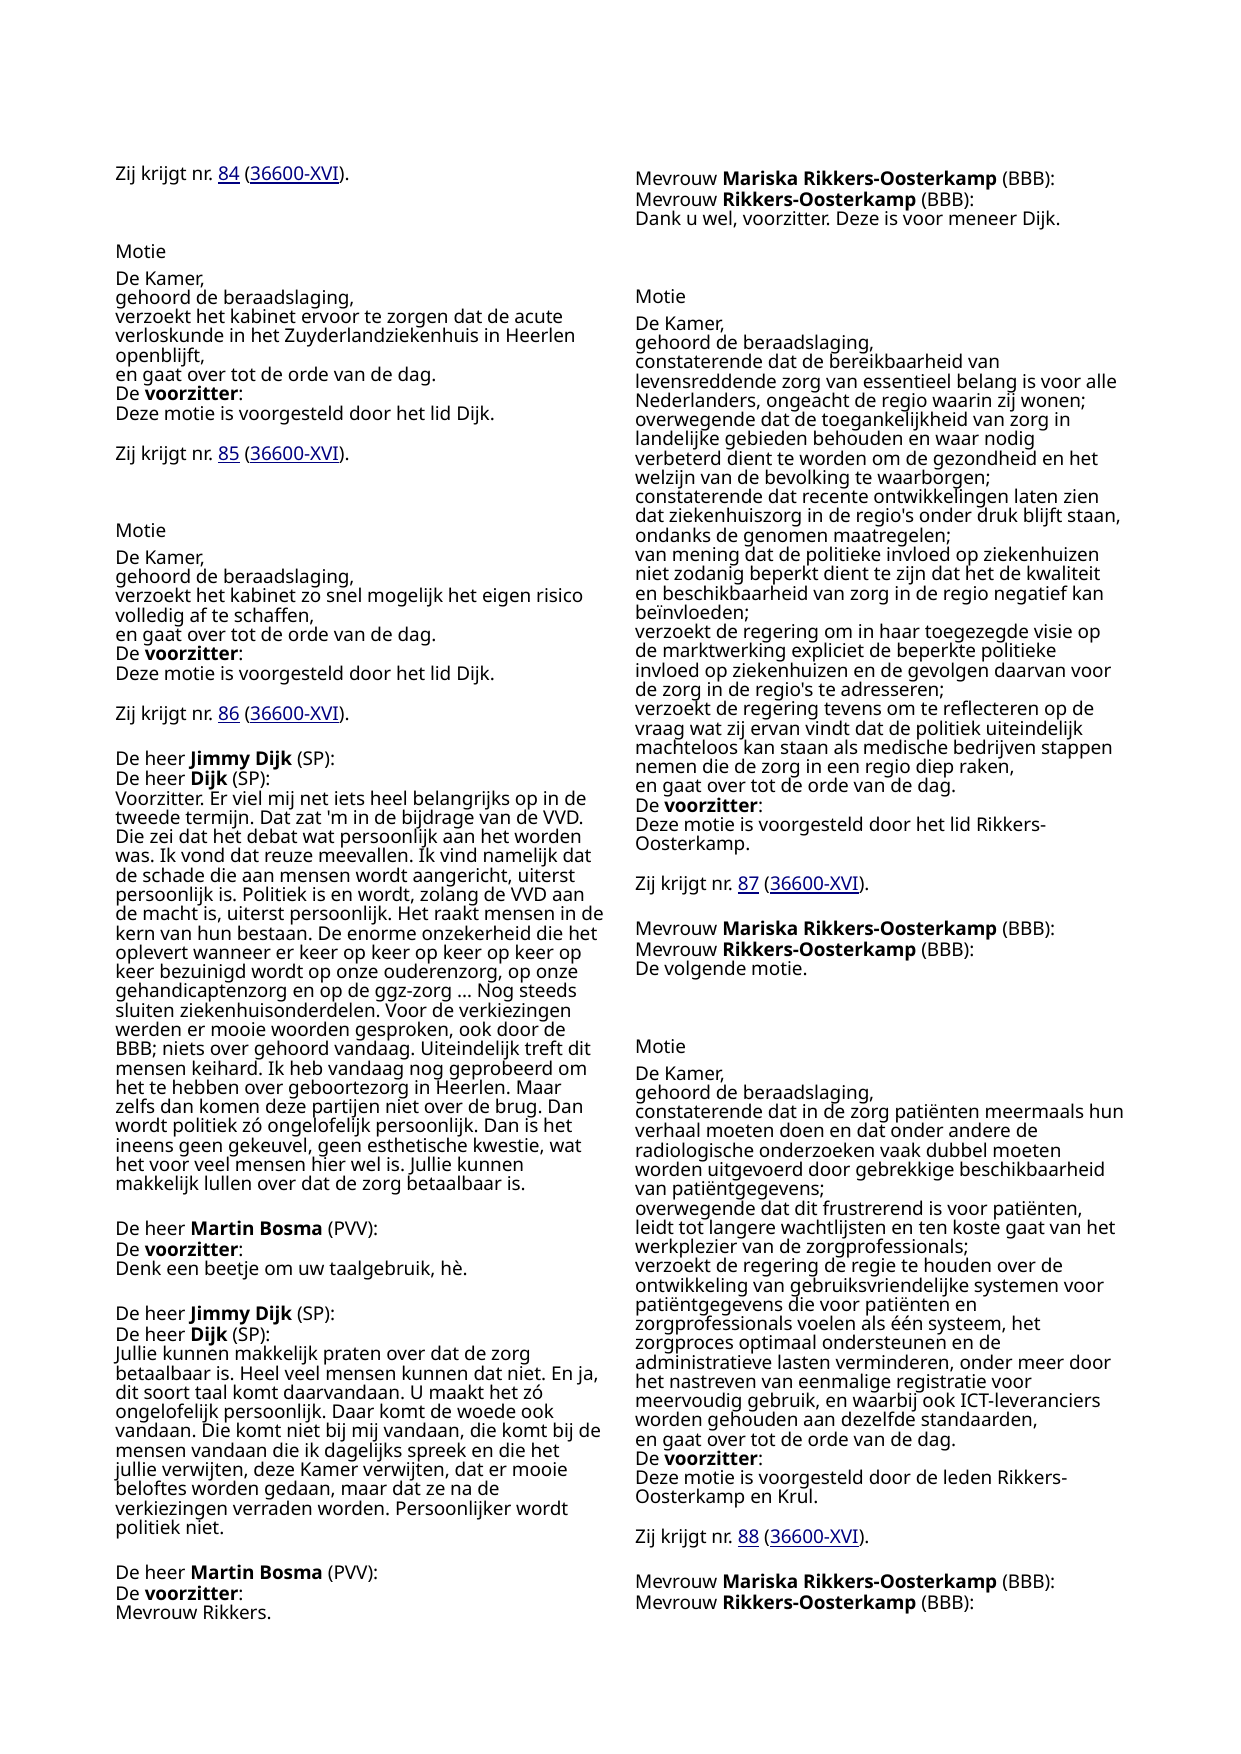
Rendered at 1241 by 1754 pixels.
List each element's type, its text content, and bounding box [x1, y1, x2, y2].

text Deze motie is voorgesteld door het lid Dijk. [115, 664, 605, 684]
text Motie [635, 283, 1125, 309]
text constaterende dat recente ontwikkelingen laten zien dat ziekenhuiszorg in de regio's onder druk blijft staan, ondanks de genomen maatregelen; [635, 488, 1125, 546]
text constaterende dat in de zorg patiënten meermaals hun verhaal moeten doen en dat onder andere de radiologische onderzoeken vaak dubbel moeten worden uitgevoerd door gebrekkige beschikbaarheid van patiëntgegevens; [635, 1103, 1125, 1199]
text De Kamer, [635, 315, 1125, 334]
text De heer Martin Bosma (PVV): [115, 1215, 605, 1241]
text De voorzitter: [635, 797, 1125, 816]
text De Kamer, [115, 270, 605, 289]
text en gaat over tot de orde van de dag. [115, 366, 605, 385]
text De Kamer, [115, 549, 605, 568]
text Motie [115, 238, 605, 264]
text De heer Jimmy Dijk (SP): [115, 745, 605, 770]
text Motie [635, 1033, 1125, 1059]
text De heer Jimmy Dijk (SP): [115, 1300, 605, 1326]
text Mevrouw Mariska Rikkers-Oosterkamp (BBB): [635, 165, 1125, 191]
text gehoord de beraadslaging, [115, 289, 605, 308]
text gehoord de beraadslaging, [115, 568, 605, 587]
text Deze motie is voorgesteld door de leden Rikkers-Oosterkamp en Krul. [635, 1469, 1125, 1508]
text De heer Martin Bosma (PVV): [115, 1559, 605, 1584]
text verzoekt de regering tevens om te reflecteren op de vraag wat zij ervan vindt dat de politiek uiteindelijk machteloos kan staan als medische bedrijven stappen nemen die de zorg in een regio diep raken, [635, 700, 1125, 777]
text De voorzitter: [115, 1584, 605, 1604]
text Denk een beetje om uw taalgebruik, hè. [115, 1260, 605, 1279]
text De voorzitter: [115, 385, 605, 404]
text en gaat over tot de orde van de dag. [115, 626, 605, 645]
text De heer Dijk (SP): [115, 770, 605, 790]
text Voorzitter. Er viel mij net iets heel belangrijks op in de tweede termijn. Dat zat 'm in de bijdrage van de VVD. Die zei dat het debat wat persoonlijk aan het worden was. Ik vond dat reuze meevallen. Ik vind namelijk dat de schade die aan mensen wordt aangericht, uiterst persoonlijk is. Politiek is en wordt, zolang de VVD aan de macht is, uiterst persoonlijk. Het raakt mensen in de kern van hun bestaan. De enorme onzekerheid die het oplevert wanneer er keer op keer op keer op keer op keer bezuinigd wordt op onze ouderenzorg, op onze gehandicaptenzorg en op de ggz-zorg … Nog steeds sluiten ziekenhuisonderdelen. Voor de verkiezingen werden er mooie woorden gesproken, ook door de BBB; niets over gehoord vandaag. Uiteindelijk treft dit mensen keihard. Ik heb vandaag nog geprobeerd om het te hebben over geboortezorg in Heerlen. Maar zelfs dan komen deze partijen niet over de brug. Dan wordt politiek zó ongelofelijk persoonlijk. Dan is het ineens geen gekeuvel, geen esthetische kwestie, wat het voor veel mensen hier wel is. Jullie kunnen makkelijk lullen over dat de zorg betaalbaar is. [115, 790, 605, 1194]
text en gaat over tot de orde van de dag. [635, 777, 1125, 797]
text De Kamer, [635, 1064, 1125, 1084]
text Deze motie is voorgesteld door het lid Rikkers-Oosterkamp. [635, 816, 1125, 854]
text De voorzitter: [115, 645, 605, 664]
text en gaat over tot de orde van de dag. [635, 1431, 1125, 1450]
text Zij krijgt nr. 85 (36600-XVI). [115, 444, 605, 464]
text Mevrouw Mariska Rikkers-Oosterkamp (BBB): [635, 1569, 1125, 1594]
text Mevrouw Rikkers-Oosterkamp (BBB): [635, 941, 1125, 960]
text van mening dat de politieke invloed op ziekenhuizen niet zodanig beperkt dient te zijn dat het de kwaliteit en beschikbaarheid van zorg in de regio negatief kan beïnvloeden; [635, 546, 1125, 623]
text verzoekt de regering de regie te houden over de ontwikkeling van gebruiksvriendelijke systemen voor patiëntgegevens die voor patiënten en zorgprofessionals voelen als één systeem, het zorgproces optimaal ondersteunen en de administratieve lasten verminderen, onder meer door het nastreven van eenmalige registratie voor meervoudig gebruik, en waarbij ook ICT-leveranciers worden gehouden aan dezelfde standaarden, [635, 1257, 1125, 1431]
text Mevrouw Rikkers-Oosterkamp (BBB): [635, 191, 1125, 210]
text De voorzitter: [635, 1450, 1125, 1469]
text Zij krijgt nr. 86 (36600-XVI). [115, 704, 605, 724]
text overwegende dat de toegankelijkheid van zorg in landelijke gebieden behouden en waar nodig verbeterd dient te worden om de gezondheid en het welzijn van de bevolking te waarborgen; [635, 411, 1125, 488]
text verzoekt het kabinet zo snel mogelijk het eigen risico volledig af te schaffen, [115, 587, 605, 626]
text overwegende dat dit frustrerend is voor patiënten, leidt tot langere wachtlijsten en ten koste gaat van het werkplezier van de zorgprofessionals; [635, 1199, 1125, 1257]
text Mevrouw Rikkers-Oosterkamp (BBB): [635, 1594, 1125, 1614]
text Zij krijgt nr. 88 (36600-XVI). [635, 1528, 1125, 1548]
text gehoord de beraadslaging, [635, 334, 1125, 353]
text Deze motie is voorgesteld door het lid Dijk. [115, 404, 605, 424]
text constaterende dat de bereikbaarheid van levensreddende zorg van essentieel belang is voor alle Nederlanders, ongeacht de regio waarin zij wonen; [635, 353, 1125, 411]
text gehoord de beraadslaging, [635, 1084, 1125, 1103]
text verzoekt het kabinet ervoor te zorgen dat de acute verloskunde in het Zuyderlandziekenhuis in Heerlen openblijft, [115, 308, 605, 366]
text De voorzitter: [115, 1241, 605, 1260]
text De volgende motie. [635, 960, 1125, 979]
text verzoekt de regering om in haar toegezegde visie op de marktwerking expliciet de beperkte politieke invloed op ziekenhuizen en de gevolgen daarvan voor de zorg in de regio's te adresseren; [635, 623, 1125, 700]
text Mevrouw Rikkers. [115, 1604, 605, 1623]
text Jullie kunnen makkelijk praten over dat de zorg betaalbaar is. Heel veel mensen kunnen dat niet. En ja, dit soort taal komt daarvandaan. U maakt het zó ongelofelijk persoonlijk. Daar komt de woede ook vandaan. Die komt niet bij mij vandaan, die komt bij de mensen vandaan die ik dagelijks spreek en die het jullie verwijten, deze Kamer verwijten, dat er mooie beloftes worden gedaan, maar dat ze na de verkiezingen verraden worden. Persoonlijker wordt politiek niet. [115, 1345, 605, 1538]
text Motie [115, 517, 605, 543]
text Zij krijgt nr. 87 (36600-XVI). [635, 875, 1125, 894]
text Zij krijgt nr. 84 (36600-XVI). [115, 165, 605, 184]
text Mevrouw Mariska Rikkers-Oosterkamp (BBB): [635, 915, 1125, 941]
text Dank u wel, voorzitter. Deze is voor meneer Dijk. [635, 210, 1125, 230]
text De heer Dijk (SP): [115, 1326, 605, 1345]
